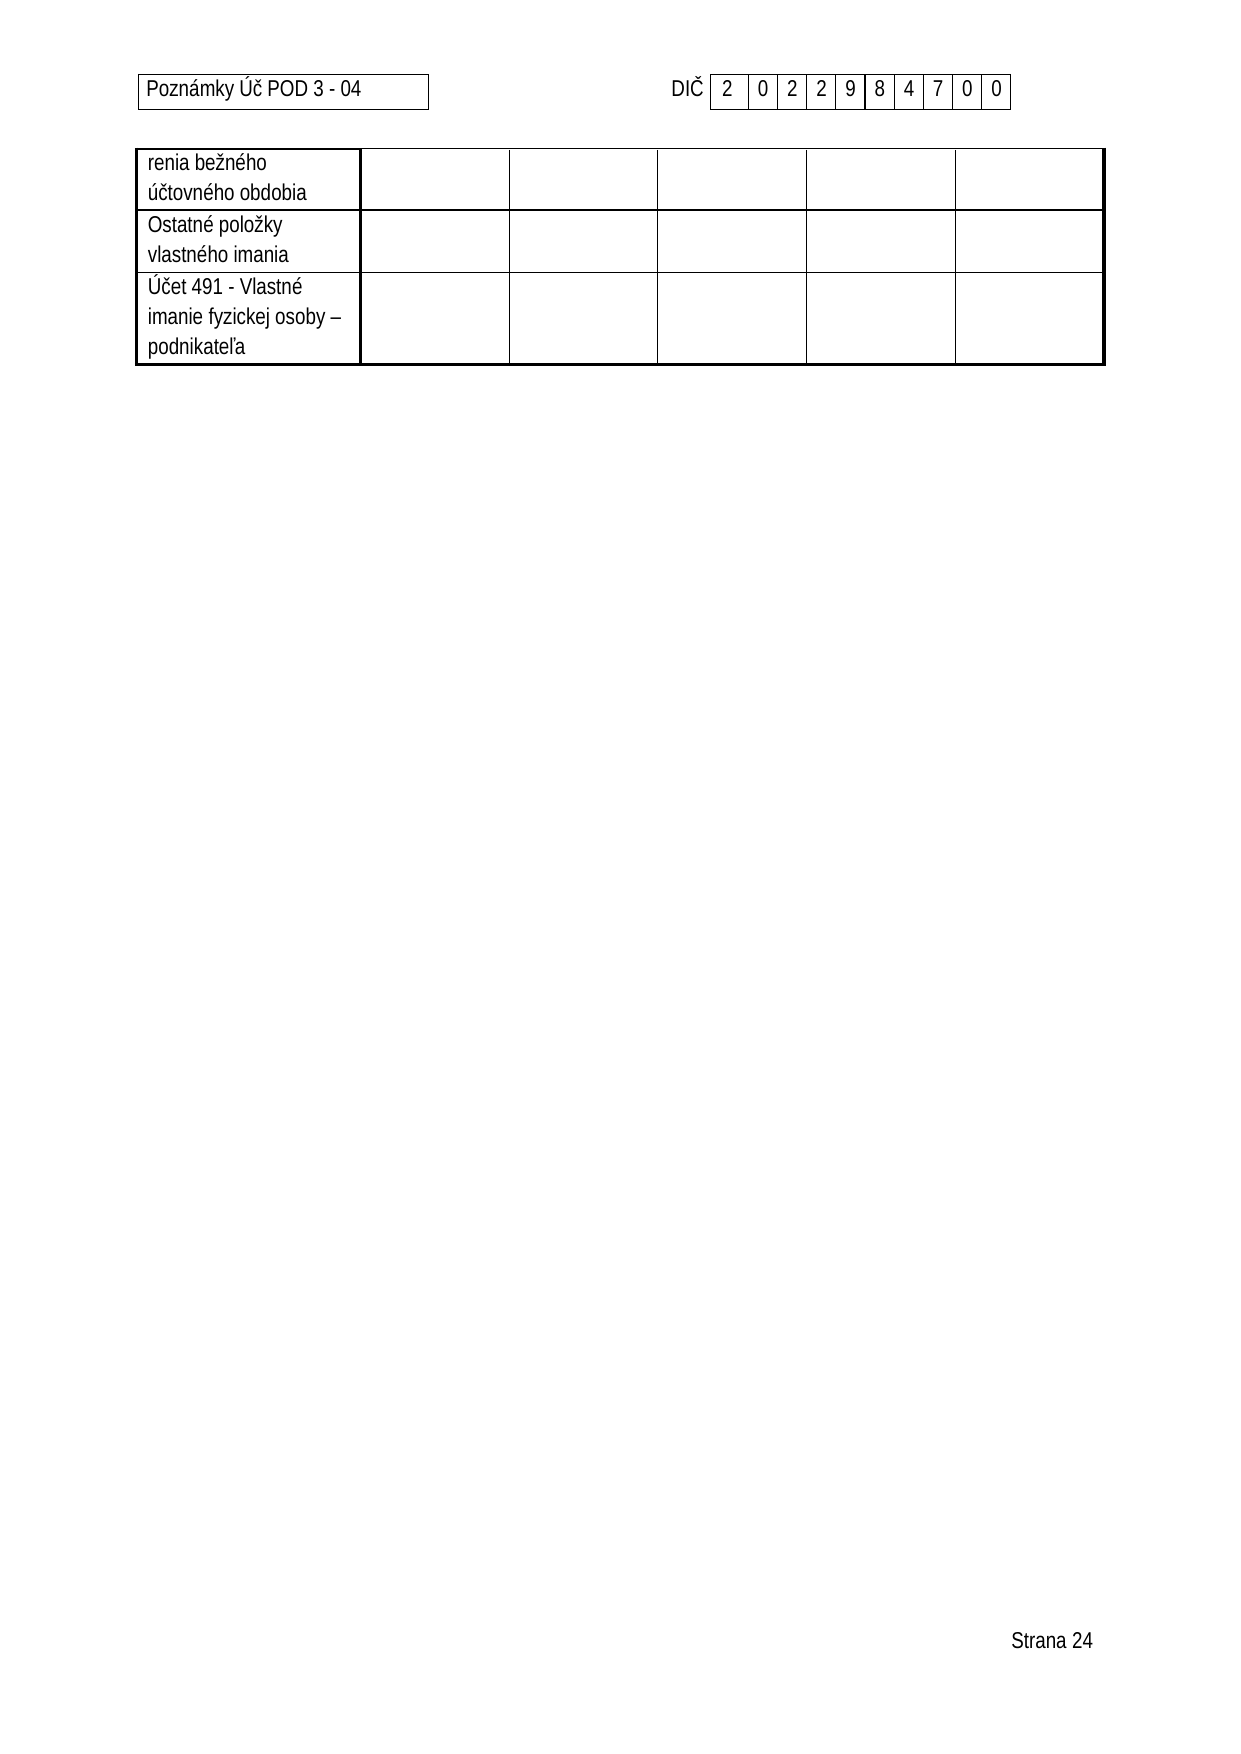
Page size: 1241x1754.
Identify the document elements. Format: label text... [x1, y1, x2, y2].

table_cell [658, 273, 806, 363]
table_cell [956, 273, 1102, 363]
table_cell [510, 273, 657, 363]
table_cell [807, 273, 955, 363]
table_cell [956, 149, 1102, 209]
table_cell [362, 149, 509, 209]
table_cell renia bežného účtovného obdobia [138, 150, 359, 209]
table_cell [658, 211, 806, 272]
table_cell [362, 273, 509, 363]
table_cell [807, 149, 955, 209]
table_cell Účet 491 - Vlastné imanie fyzickej osoby –podnikateľa [138, 273, 359, 363]
table_cell Ostatné položky vlastného imania [138, 211, 359, 272]
table_cell [510, 149, 657, 209]
table_cell [807, 211, 955, 272]
table_cell [510, 211, 657, 272]
table_cell [658, 149, 806, 209]
table_cell [362, 211, 509, 272]
table_cell [956, 211, 1102, 272]
